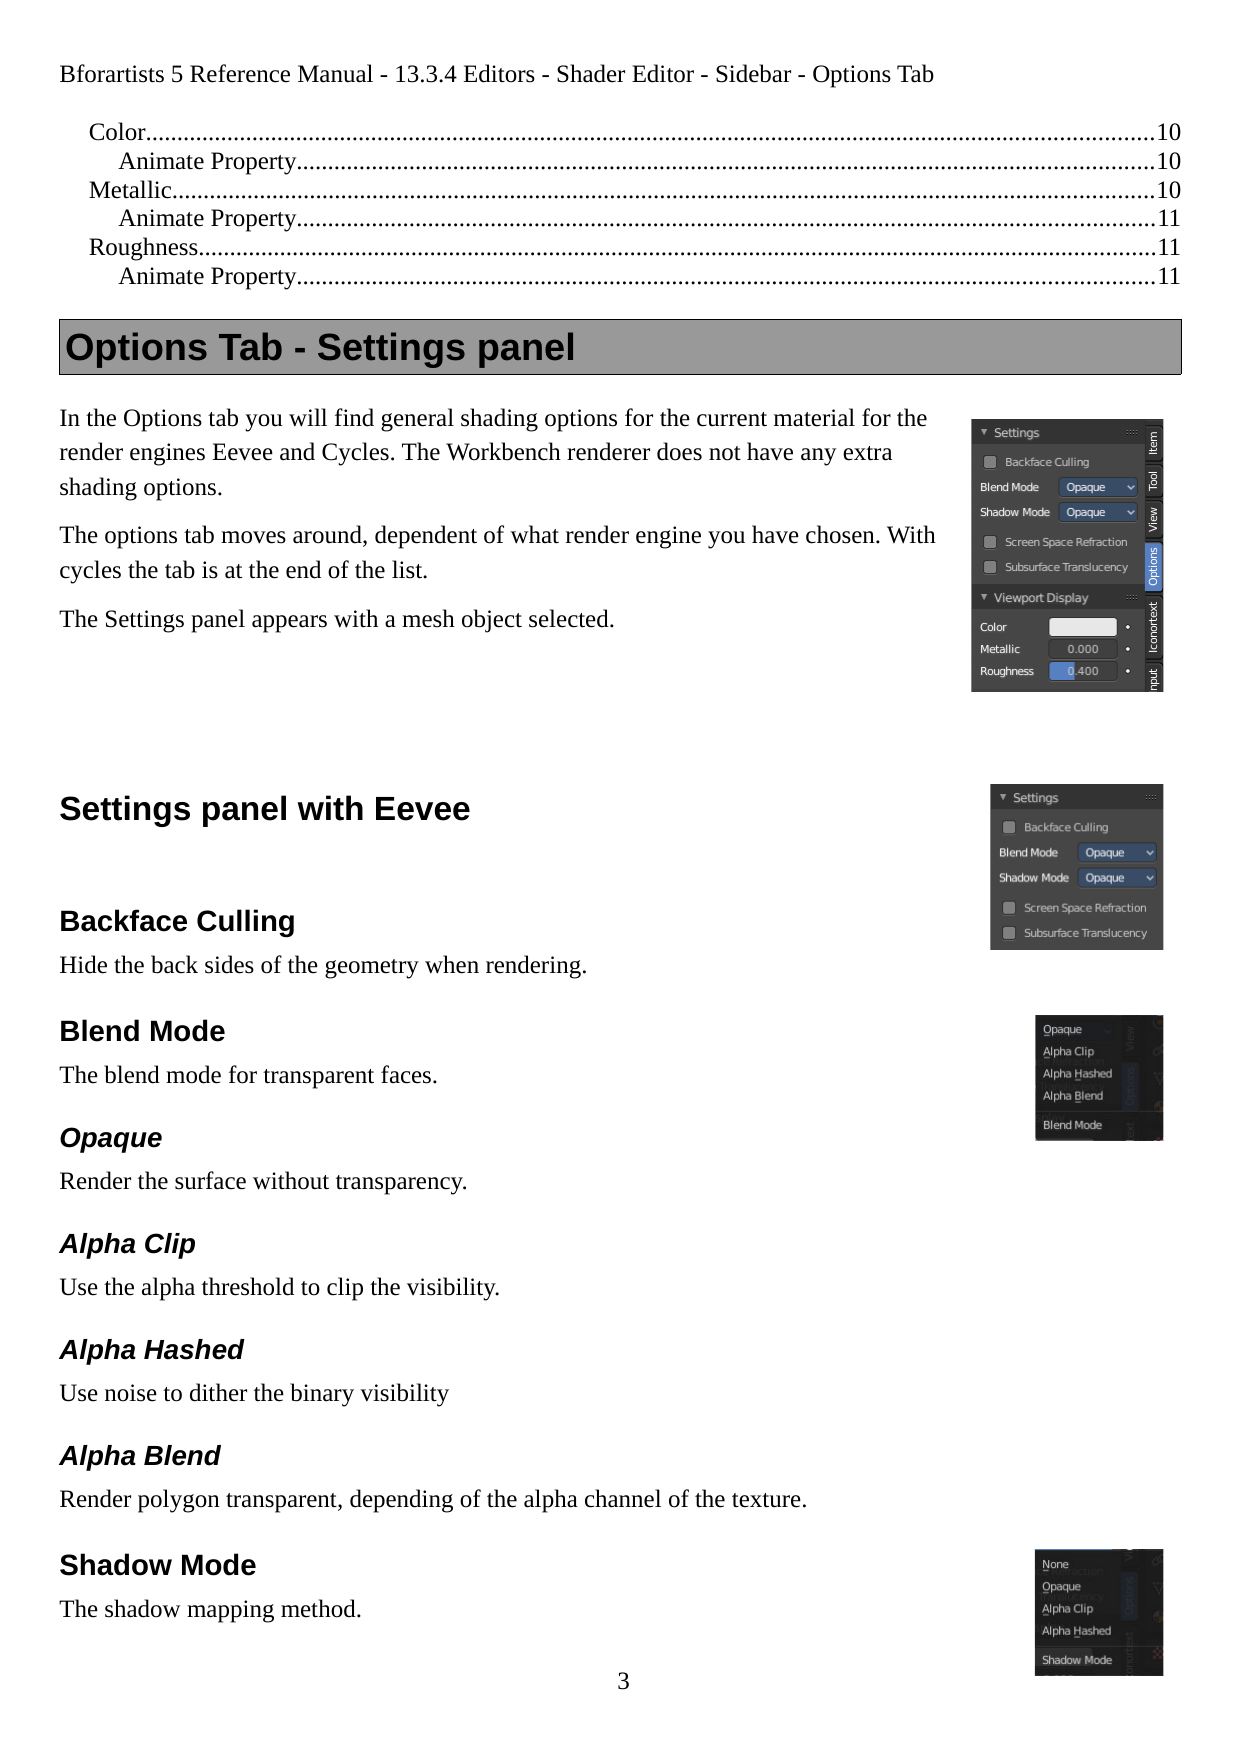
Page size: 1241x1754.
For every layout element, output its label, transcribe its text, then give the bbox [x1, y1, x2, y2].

table_header Options Tab - Settings panel [60, 320, 1181, 374]
text The shadow mapping method. [59, 1594, 1034, 1622]
text Use noise to dither the binary visibility [59, 1378, 1181, 1407]
text Color 10 [88, 117, 1181, 146]
text Metallic 10 [88, 175, 1181, 203]
subtitle [1164, 789, 1181, 828]
picture [971, 419, 1164, 692]
text Render the surface without transparency. [59, 1166, 1181, 1195]
picture [1034, 1549, 1164, 1676]
subtitle Alpha Hashed [59, 1333, 1181, 1365]
subtitle Shadow Mode [59, 1547, 1181, 1581]
subtitle Alpha Clip [59, 1227, 1181, 1259]
text Animate Property 10 [118, 146, 1181, 175]
picture [1035, 1015, 1164, 1141]
subtitle Alpha Blend [59, 1439, 1181, 1471]
subtitle Blend Mode [59, 1014, 1181, 1047]
picture [990, 784, 1164, 950]
subtitle Opaque [59, 1122, 1181, 1153]
text The blend mode for transparent faces. [59, 1060, 1035, 1089]
subtitle Backface Culling [59, 904, 990, 938]
text The options tab moves around, dependent of what render engine you have chosen. With cycles the tab is at the end of the list. [59, 521, 971, 584]
text Use the alpha threshold to clip the visibility. [59, 1272, 1181, 1301]
subtitle [1164, 904, 1181, 938]
text In the Options tab you will find general shading options for the current material for the render engines Eevee and Cycles. The Workbench renderer does not have any extra shading options. [59, 403, 1181, 500]
text Hide the back sides of the geometry when rendering. [59, 950, 1181, 979]
text Render polygon transparent, depending of the alpha channel of the texture. [59, 1484, 1181, 1512]
text Animate Property 11 [118, 203, 1181, 232]
text Animate Property 11 [118, 261, 1181, 290]
text The Settings panel appears with a mesh object selected. [59, 604, 971, 633]
text Roughness 11 [88, 232, 1181, 261]
subtitle Settings panel with Eevee [59, 789, 990, 828]
